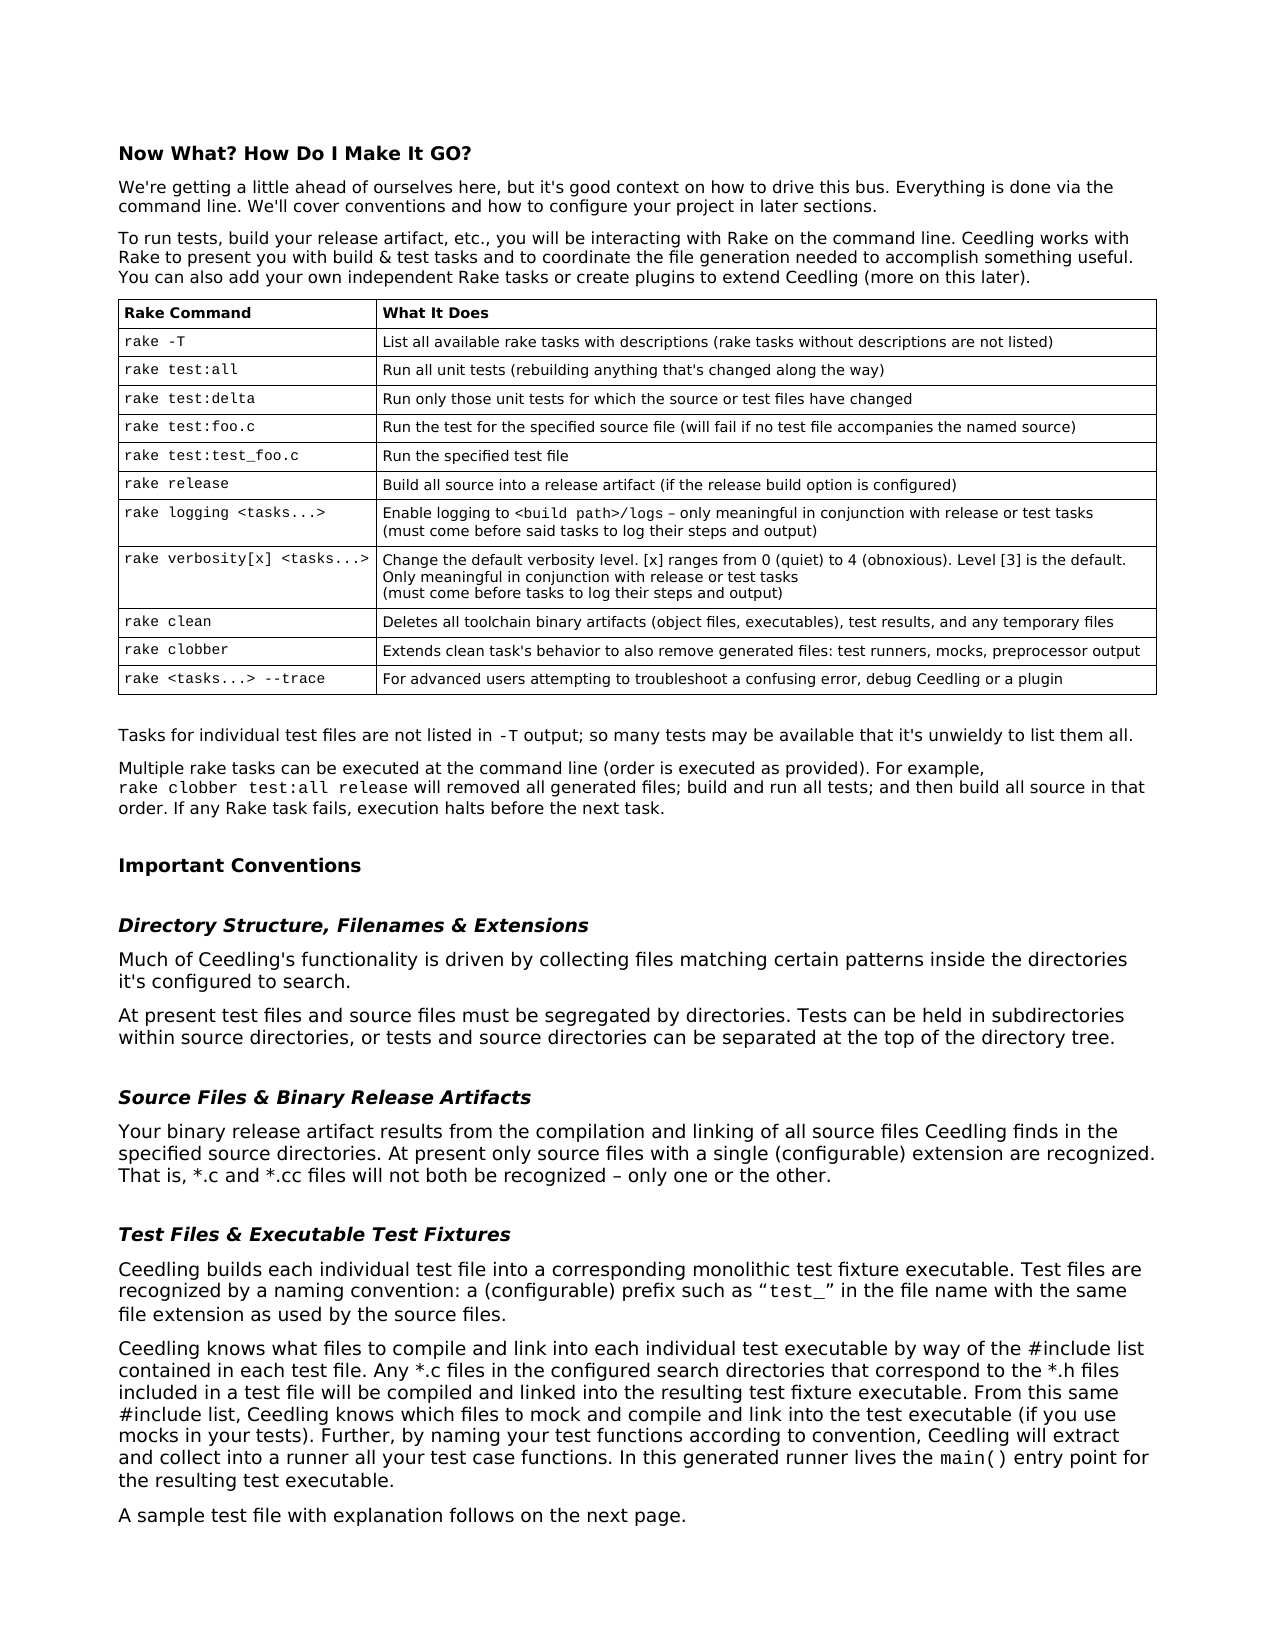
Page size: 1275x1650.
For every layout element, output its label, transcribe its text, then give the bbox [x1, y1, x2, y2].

table_cell rake test:foo.c [119, 415, 376, 442]
text To run tests, build your release artifact, etc., you will be interacting with Rake on the command line. Ceedling works with Rake to present you with build & test tasks and to coordinate the file generation needed to accomplish something useful. You can also add your own independent Rake tasks or create plugins to extend Ceedling (more on this later). [118, 229, 1157, 287]
table_cell rake test:delta [119, 386, 376, 414]
subtitle Directory Structure, Filenames & Extensions [118, 915, 1157, 937]
table_cell Change the default verbosity level. [x] ranges from 0 (quiet) to 4 (obnoxious). Level [3] is the default. Only meaningful in conjunction with release or test tasks (must come before tasks to log their steps and output) [377, 547, 1156, 608]
table_cell rake logging <tasks...> [119, 500, 376, 546]
text We're getting a little ahead of ourselves here, but it's good context on how to drive this bus. Everything is done via the command line. We'll cover conventions and how to configure your project in later sections. [118, 177, 1157, 216]
table_cell rake <tasks...> --trace [119, 666, 376, 694]
text Much of Ceedling's functionality is driven by collecting files matching certain patterns inside the directories it's configured to search. [118, 949, 1157, 993]
text Ceedling knows what files to compile and link into each individual test executable by way of the #include list contained in each test file. Any *.c files in the configured search directories that correspond to the *.h files included in a test file will be compiled and linked into the resulting test fixture executable. From this same #include list, Ceedling knows which files to mock and compile and link into the test executable (if you use mocks in your tests). Further, by naming your test functions according to convention, Ceedling will extract and collect into a runner all your test case functions. In this generated runner lives the main() entry point for the resulting test executable. [118, 1338, 1157, 1492]
table_cell rake test:all [119, 357, 376, 385]
table_cell Enable logging to <build path>/logs – only meaningful in conjunction with release or test tasks (must come before said tasks to log their steps and output) [377, 500, 1156, 546]
table_cell rake clobber [119, 638, 376, 665]
table_cell Deletes all toolchain binary artifacts (object files, executables), test results, and any temporary files [377, 609, 1156, 637]
table_cell Build all source into a release artifact (if the release build option is configured) [377, 472, 1156, 499]
table_cell For advanced users attempting to troubleshoot a confusing error, debug Ceedling or a plugin [377, 666, 1156, 694]
table_cell Run the test for the specified source file (will fail if no test file accompanies the named source) [377, 415, 1156, 442]
text Ceedling builds each individual test file into a corresponding monolithic test fixture executable. Test files are recognized by a naming convention: a (configurable) prefix such as “test_” in the file name with the same file extension as used by the source files. [118, 1259, 1157, 1325]
table_cell Run only those unit tests for which the source or test files have changed [377, 386, 1156, 414]
table_cell List all available rake tasks with descriptions (rake tasks without descriptions are not listed) [377, 329, 1156, 356]
table_cell rake verbosity[x] <tasks...> [119, 547, 376, 608]
table_header What It Does [377, 300, 1156, 328]
text Multiple rake tasks can be executed at the command line (order is executed as provided). For example, rake clobber test:all release will removed all generated files; build and run all tests; and then build all source in that order. If any Rake task fails, execution halts before the next task. [118, 759, 1157, 818]
table_cell Run all unit tests (rebuilding anything that's changed along the way) [377, 357, 1156, 385]
table_cell rake release [119, 472, 376, 499]
text A sample test file with explanation follows on the next page. [118, 1505, 1157, 1527]
subtitle Now What? How Do I Make It GO? [118, 143, 1157, 165]
text Tasks for individual test files are not listed in -T output; so many tests may be available that it's unwieldy to list them all. [118, 726, 1157, 746]
table_cell rake -T [119, 329, 376, 356]
text Your binary release artifact results from the compilation and linking of all source files Ceedling finds in the specified source directories. At present only source files with a single (configurable) extension are recognized. That is, *.c and *.cc files will not both be recognized – only one or the other. [118, 1121, 1157, 1187]
text At present test files and source files must be segregated by directories. Tests can be held in subdirectories within source directories, or tests and source directories can be separated at the top of the directory tree. [118, 1006, 1157, 1049]
subtitle Source Files & Binary Release Artifacts [118, 1087, 1157, 1109]
subtitle Important Conventions [118, 856, 1157, 877]
table_cell rake clean [119, 609, 376, 637]
table_cell Run the specified test file [377, 443, 1156, 471]
table_cell rake test:test_foo.c [119, 443, 376, 471]
table_header Rake Command [119, 300, 376, 328]
table_cell Extends clean task's behavior to also remove generated files: test runners, mocks, preprocessor output [377, 638, 1156, 665]
subtitle Test Files & Executable Test Fixtures [118, 1224, 1157, 1246]
